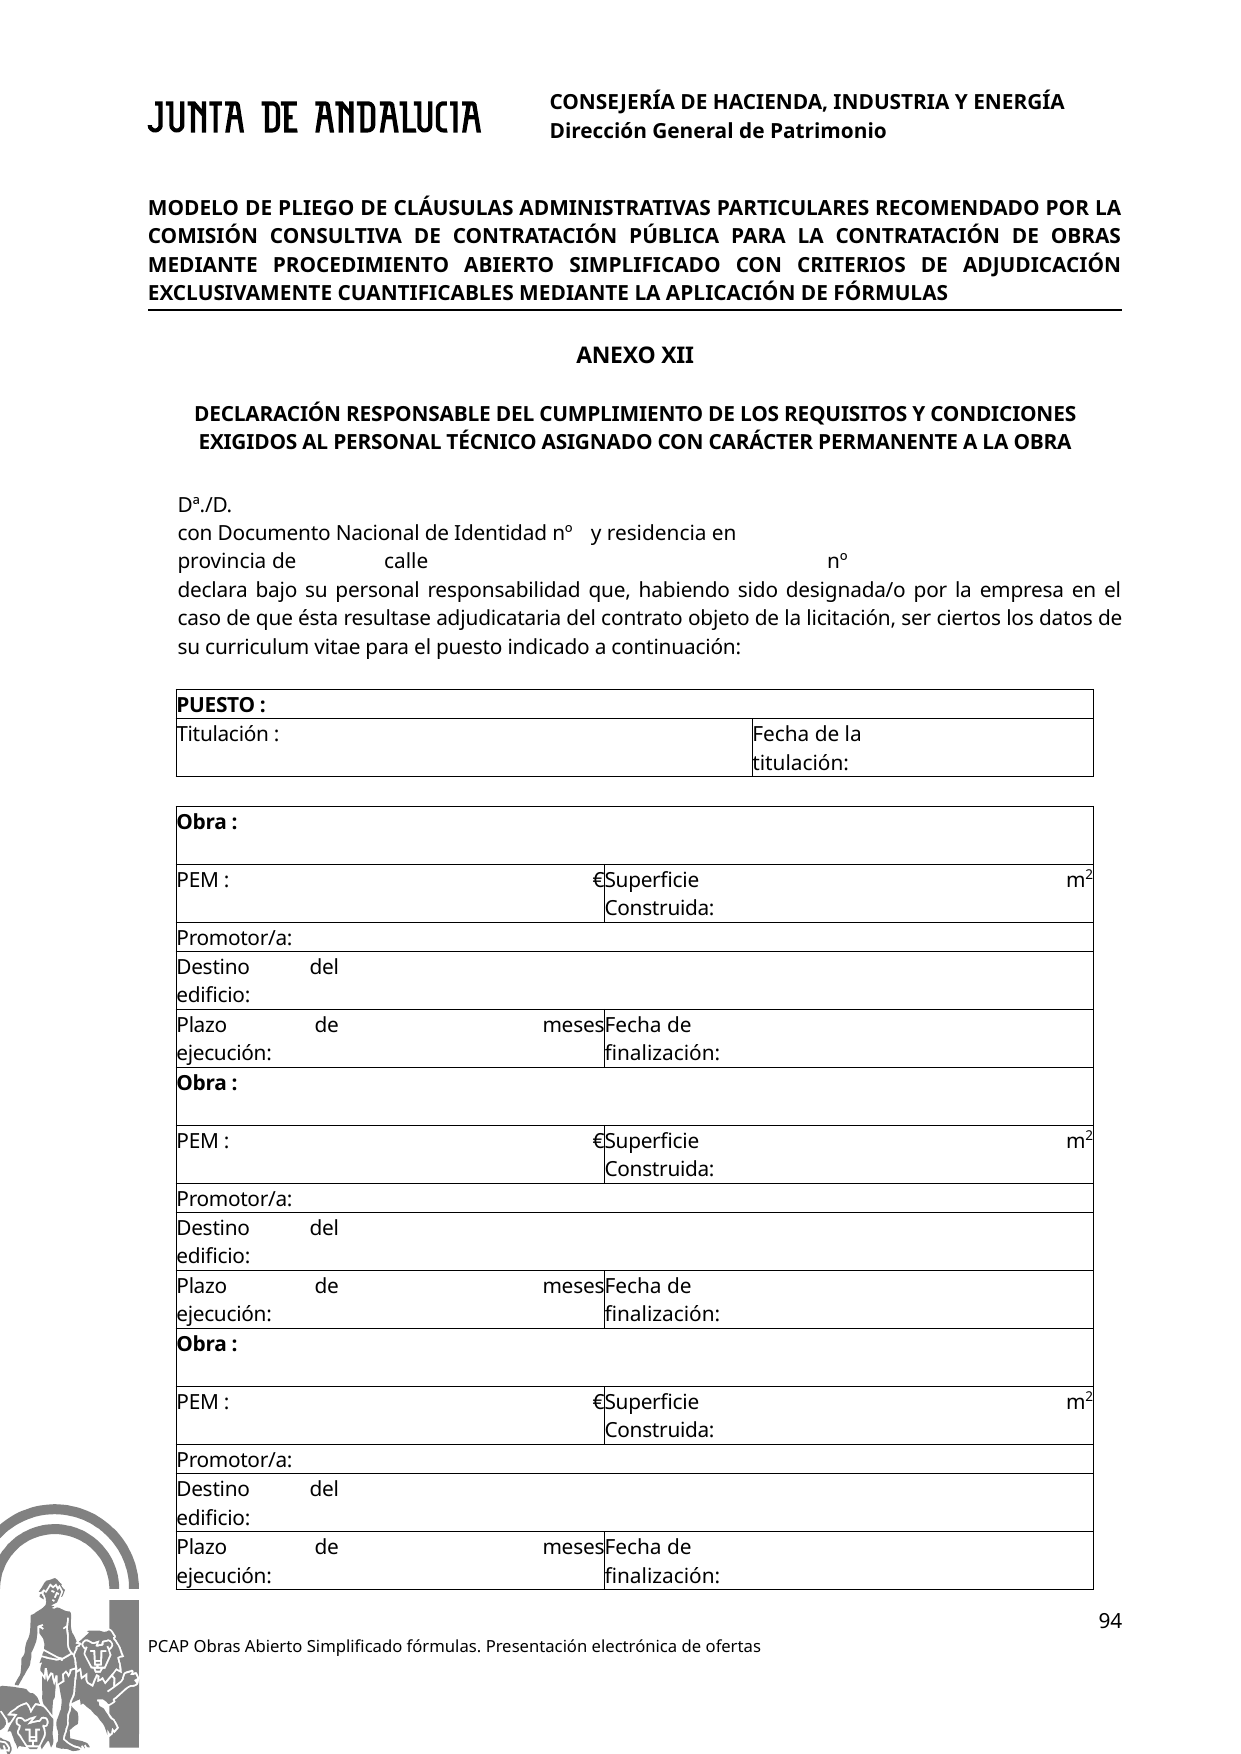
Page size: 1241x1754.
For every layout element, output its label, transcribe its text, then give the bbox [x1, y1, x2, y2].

table_cell meses [339, 1532, 604, 1589]
text con Documento Nacional de Identidad nº y residencia en [177, 518, 1122, 547]
table_cell Promotor/a: [177, 1184, 295, 1212]
table_cell Obra : [177, 807, 295, 864]
text declara bajo su personal responsabilidad que, habiendo sido designada/o por la empresa en el caso de que ésta resultase adjudicataria del contrato objeto de la licitación, ser ciertos los datos de su curriculum vitae para el puesto indicado a continuación: [177, 575, 1122, 660]
table_cell meses [339, 1271, 604, 1328]
table_cell [295, 1068, 1093, 1125]
table_cell [339, 1213, 1093, 1270]
table_cell Titulación : [177, 719, 280, 776]
table_cell [796, 1532, 1093, 1589]
table_cell Plazo de ejecución: [177, 1010, 338, 1067]
table_cell PEM : [177, 1126, 295, 1183]
table_cell [339, 1474, 1093, 1531]
list MODELO DE PLIEGO DE CLÁUSULAS ADMINISTRATIVAS PARTICULARES RECOMENDADO POR LA COMISIÓN CONSULTIVA DE CONTRATACIÓN PÚBLICA PARA LA CONTRATACIÓN DE OBRAS MEDIANTE PROCEDIMIENTO ABIERTO SIMPLIFICADO CON CRITERIOS DE ADJUDICACIÓN EXCLUSIVAMENTE CUANTIFICABLES MEDIANTE LA APLICACIÓN DE FÓRMULAS [148, 193, 1122, 309]
table_cell m2 [796, 865, 1093, 922]
table_cell Fecha de finalización: [605, 1271, 796, 1328]
text DECLARACIÓN RESPONSABLE DEL CUMPLIMIENTO DE LOS REQUISITOS Y CONDICIONES EXIGIDOS AL PERSONAL TÉCNICO ASIGNADO CON CARÁCTER PERMANENTE A LA OBRA [148, 399, 1122, 456]
table_cell Destino del edificio: [177, 952, 338, 1009]
table_cell [176, 777, 1093, 806]
table_cell Plazo de ejecución: [177, 1271, 338, 1328]
text Dª./D. [177, 490, 1122, 518]
table_header [280, 690, 1093, 718]
table_cell [295, 1329, 1093, 1386]
table_cell m2 [796, 1126, 1093, 1183]
table_cell Obra : [177, 1068, 295, 1125]
table_cell [944, 719, 1093, 776]
table_cell Superficie Construida: [605, 865, 796, 922]
table_cell Superficie Construida: [605, 1387, 796, 1444]
table_cell Obra : [177, 1329, 295, 1386]
table_cell € [295, 1126, 604, 1183]
table_cell [295, 923, 1093, 951]
table_cell [295, 807, 1093, 864]
table_cell [295, 1184, 1093, 1212]
table_cell [796, 1010, 1093, 1067]
table_cell Fecha de finalización: [605, 1010, 796, 1067]
text provincia de calle nº [177, 547, 1122, 575]
table_cell Promotor/a: [177, 1445, 295, 1473]
table_cell Superficie Construida: [605, 1126, 796, 1183]
table_cell m2 [796, 1387, 1093, 1444]
table_cell € [295, 865, 604, 922]
table_cell [295, 1445, 1093, 1473]
table_header PUESTO : [177, 690, 280, 718]
table_cell [796, 1271, 1093, 1328]
table_cell € [295, 1387, 604, 1444]
table_cell meses [339, 1010, 604, 1067]
table_cell PEM : [177, 865, 295, 922]
table_cell Fecha de la titulación: [753, 719, 944, 776]
table_cell Destino del edificio: [177, 1213, 338, 1270]
table_cell [280, 719, 752, 776]
table_cell PEM : [177, 1387, 295, 1444]
table_cell Plazo de ejecución: [177, 1532, 338, 1589]
table_cell Fecha de finalización: [605, 1532, 796, 1589]
text ANEXO XII [148, 339, 1122, 370]
table_cell [339, 952, 1093, 1009]
table_cell Destino del edificio: [177, 1474, 338, 1531]
table_cell Promotor/a: [177, 923, 295, 951]
